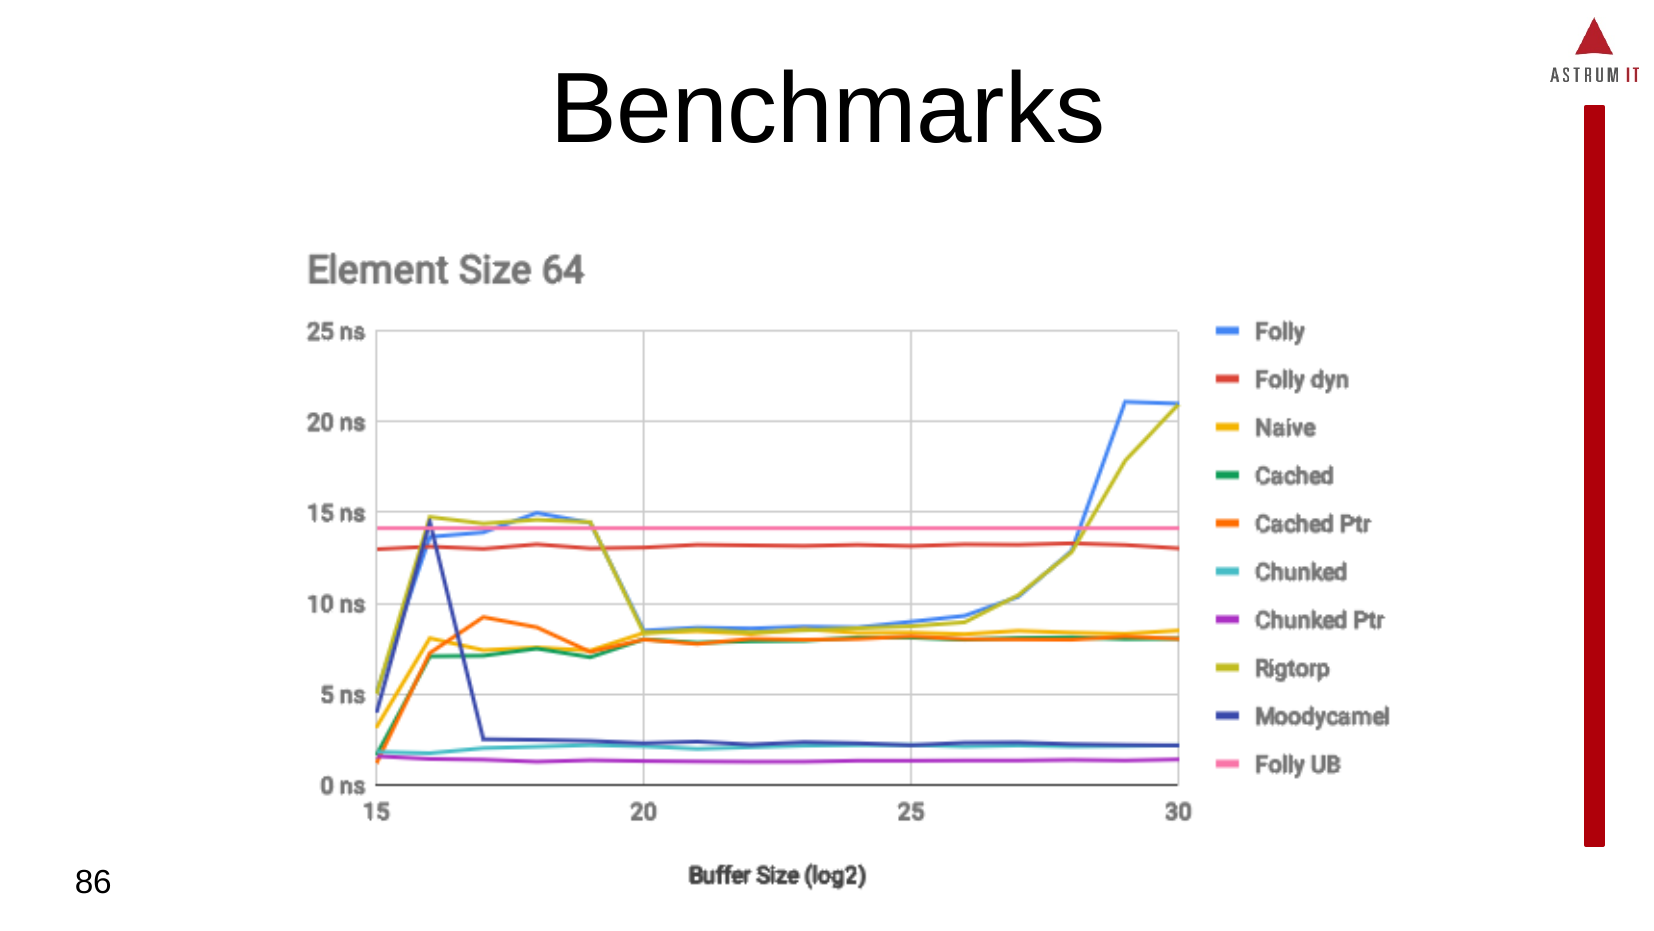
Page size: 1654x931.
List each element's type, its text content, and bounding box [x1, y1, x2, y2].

title Benchmarks [114, 30, 1541, 186]
picture [270, 209, 1426, 925]
picture [1550, 17, 1639, 82]
